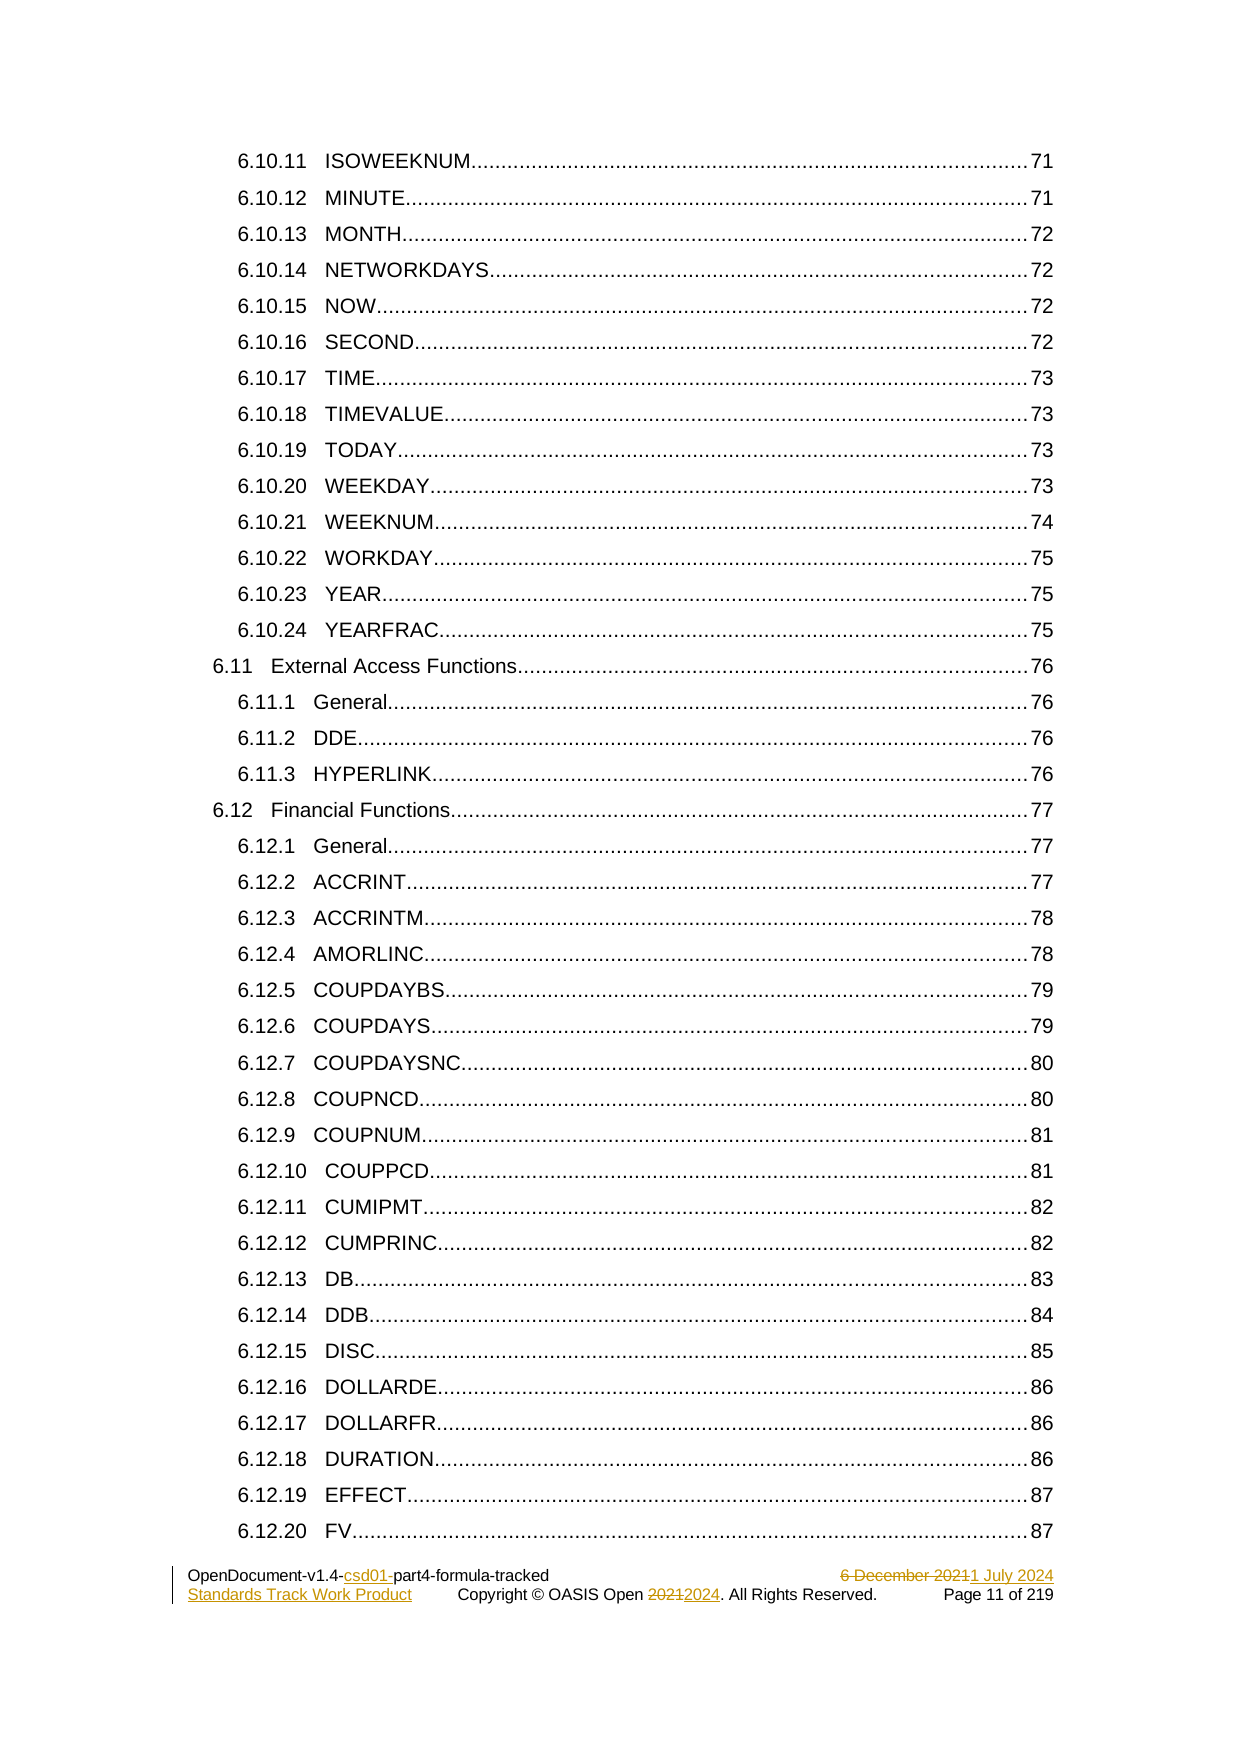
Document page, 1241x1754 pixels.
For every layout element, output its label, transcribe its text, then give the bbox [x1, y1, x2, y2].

text 6.12.19 EFFECT 87 [237, 1483, 1053, 1507]
text 6.10.13 MONTH 72 [237, 222, 1053, 246]
text 6.12.10 COUPPCD 81 [237, 1159, 1053, 1183]
text 6.10.16 SECOND 72 [237, 330, 1053, 354]
text 6.12.20 FV 87 [237, 1519, 1053, 1543]
text 6.10.23 YEAR 75 [237, 582, 1053, 606]
text 6.12.12 CUMPRINC 82 [237, 1231, 1053, 1255]
text 6.12.15 DISC 85 [237, 1339, 1053, 1363]
text 6.10.15 NOW 72 [237, 294, 1053, 318]
text 6.12.5 COUPDAYBS 79 [237, 979, 1053, 1002]
text 6.12.13 DB 83 [237, 1267, 1053, 1291]
text 6.10.12 MINUTE 71 [237, 186, 1053, 209]
text 6.12.17 DOLLARFR 86 [237, 1411, 1053, 1435]
text 6.12 Financial Functions 77 [212, 799, 1053, 822]
text 6.11.2 DDE 76 [237, 727, 1053, 750]
text 6.10.19 TODAY 73 [237, 438, 1053, 462]
text 6.10.18 TIMEVALUE 73 [237, 402, 1053, 426]
text 6.10.21 WEEKNUM 74 [237, 510, 1053, 534]
text 6.11.1 General 76 [237, 691, 1053, 714]
text 6.12.3 ACCRINTM 78 [237, 907, 1053, 930]
text 6.12.9 COUPNUM 81 [237, 1123, 1053, 1147]
text 6.11.3 HYPERLINK 76 [237, 763, 1053, 786]
text 6.12.4 AMORLINC 78 [237, 943, 1053, 966]
text 6.10.17 TIME 73 [237, 366, 1053, 390]
text 6.10.14 NETWORKDAYS 72 [237, 258, 1053, 282]
text 6.10.11 ISOWEEKNUM 71 [237, 150, 1053, 173]
text 6.12.6 COUPDAYS 79 [237, 1015, 1053, 1038]
text 6.10.24 YEARFRAC 75 [237, 618, 1053, 642]
text 6.12.1 General 77 [237, 835, 1053, 858]
text 6.10.22 WORKDAY 75 [237, 546, 1053, 570]
text 6.12.2 ACCRINT 77 [237, 871, 1053, 894]
text 6.12.14 DDB 84 [237, 1303, 1053, 1327]
text 6.11 External Access Functions 76 [212, 654, 1053, 678]
text 6.12.18 DURATION 86 [237, 1447, 1053, 1471]
text 6.12.11 CUMIPMT 82 [237, 1195, 1053, 1219]
text 6.10.20 WEEKDAY 73 [237, 474, 1053, 498]
text 6.12.8 COUPNCD 80 [237, 1087, 1053, 1111]
text 6.12.7 COUPDAYSNC 80 [237, 1051, 1053, 1074]
text 6.12.16 DOLLARDE 86 [237, 1375, 1053, 1399]
